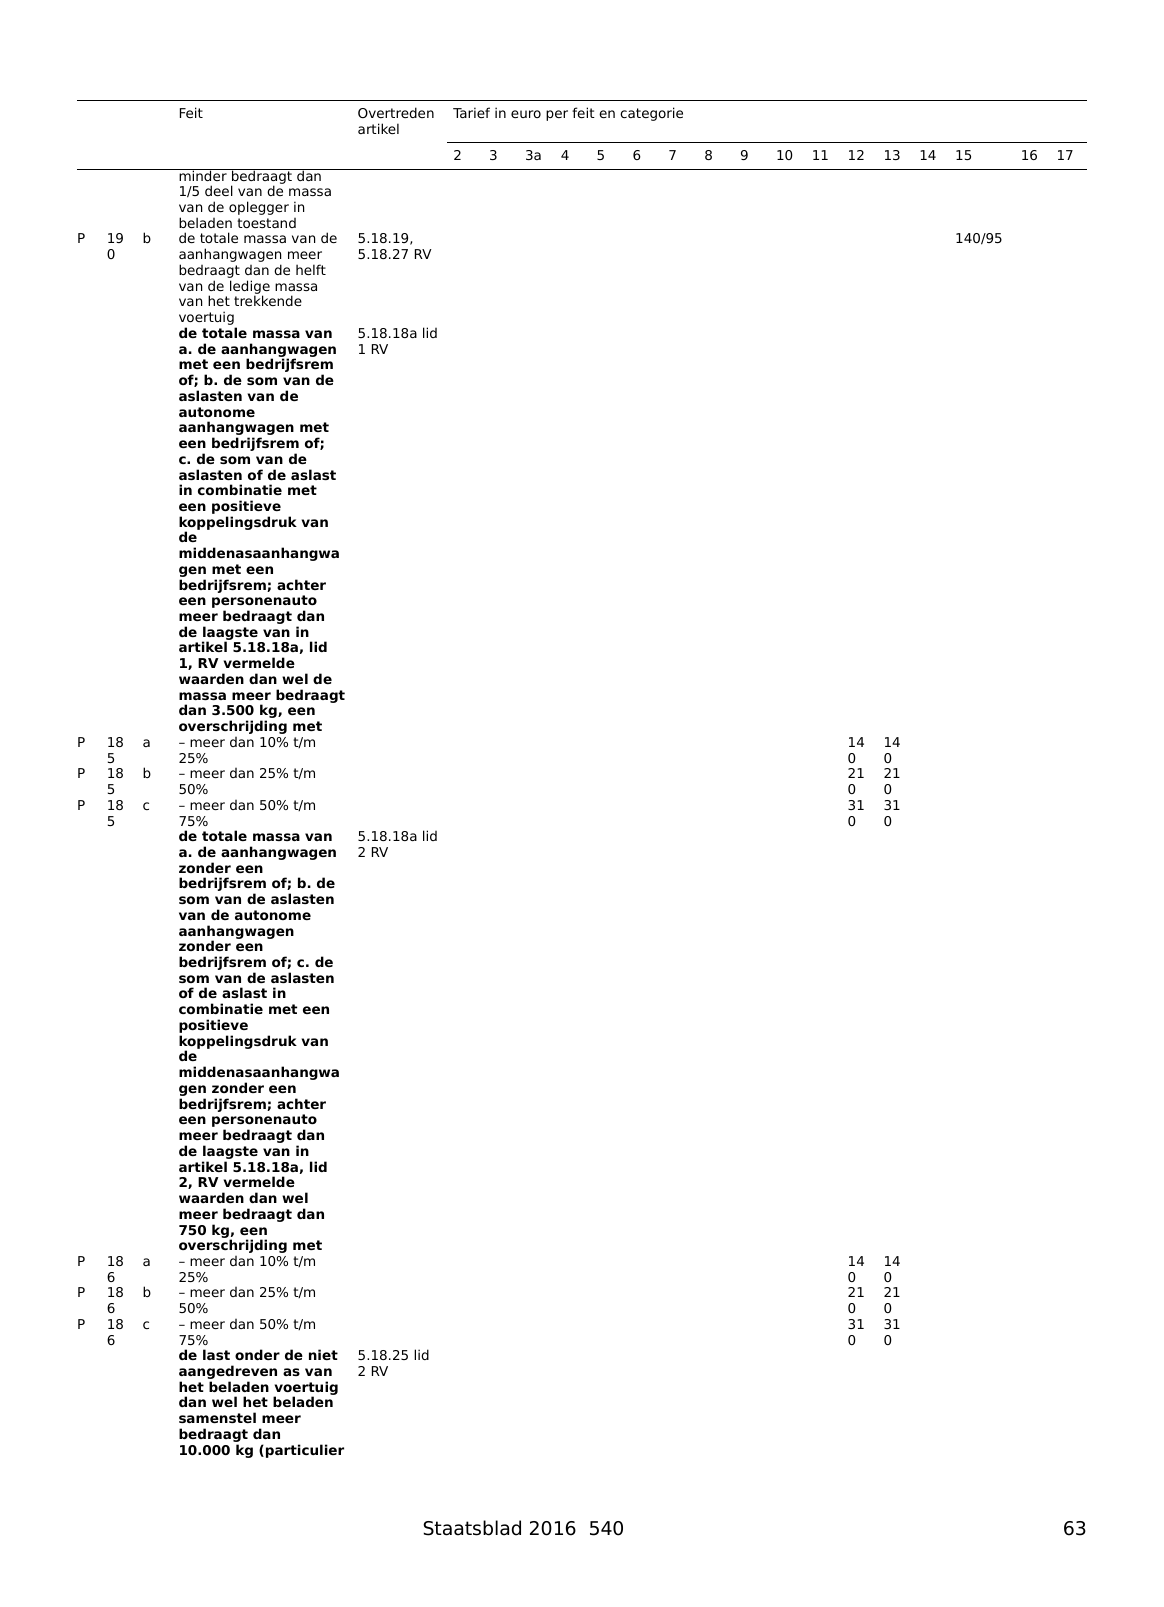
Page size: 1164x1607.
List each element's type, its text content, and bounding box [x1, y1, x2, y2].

table_cell P [77, 231, 101, 326]
table_cell [352, 798, 447, 829]
table_cell P [77, 1254, 101, 1285]
table_cell [806, 170, 841, 231]
table_cell [519, 798, 555, 829]
table_cell [447, 798, 483, 829]
table_cell [949, 326, 1015, 735]
table_cell 210 [877, 766, 913, 798]
table_cell [913, 1348, 949, 1458]
table_cell [626, 170, 662, 231]
table_cell a [136, 1254, 172, 1285]
table_cell [447, 1317, 483, 1348]
table_cell [352, 735, 447, 766]
table_header [101, 101, 136, 142]
table_cell 3a [519, 143, 555, 168]
table_cell [662, 170, 698, 231]
table_cell b [136, 1285, 172, 1317]
table_cell [913, 231, 949, 326]
table_cell [1015, 798, 1051, 829]
table_cell [662, 1348, 698, 1458]
table_cell [483, 1317, 519, 1348]
table_cell 310 [877, 1317, 913, 1348]
table_cell [734, 1348, 770, 1458]
table_cell [806, 231, 841, 326]
table_cell [555, 735, 591, 766]
table_cell [447, 735, 483, 766]
table_cell [352, 766, 447, 798]
table_cell P [77, 735, 101, 766]
table_cell [913, 829, 949, 1254]
table_cell – meer dan 25% t/m 50% [172, 1285, 352, 1317]
table_cell [770, 1317, 806, 1348]
table_cell [913, 1285, 949, 1317]
table_cell 140/95 [949, 231, 1015, 326]
table_cell 210 [841, 1285, 877, 1317]
table_cell [662, 829, 698, 1254]
table_cell 140 [877, 735, 913, 766]
table_cell [770, 766, 806, 798]
table_cell [698, 766, 734, 798]
table_cell [591, 326, 626, 735]
table_header Overtreden artikel [352, 101, 447, 142]
table_cell 310 [841, 798, 877, 829]
table_cell [841, 829, 877, 1254]
table_cell [698, 170, 734, 231]
table_cell [483, 1348, 519, 1458]
table_cell [519, 326, 555, 735]
table_cell 140 [841, 1254, 877, 1285]
table_cell 210 [841, 766, 877, 798]
table_cell [806, 829, 841, 1254]
table_cell [698, 1285, 734, 1317]
table_cell [483, 735, 519, 766]
table_cell [913, 735, 949, 766]
table_cell [626, 231, 662, 326]
table_cell [101, 326, 136, 735]
table_cell [734, 829, 770, 1254]
table_cell [555, 1317, 591, 1348]
table_cell – meer dan 10% t/m 25% [172, 735, 352, 766]
table_cell [136, 170, 172, 231]
table_cell [770, 829, 806, 1254]
table_cell [555, 1348, 591, 1458]
table_cell [447, 170, 483, 231]
table_cell 12 [841, 143, 877, 168]
table_cell [555, 326, 591, 735]
table_cell 17 [1051, 143, 1087, 168]
table_cell [770, 170, 806, 231]
table_cell [626, 829, 662, 1254]
table_cell [626, 1254, 662, 1285]
table_cell 13 [877, 143, 913, 168]
table_cell [1015, 326, 1051, 735]
table_cell [734, 735, 770, 766]
table_cell 2 [447, 143, 483, 168]
table_cell 310 [841, 1317, 877, 1348]
table_cell 140 [877, 1254, 913, 1285]
table_cell [591, 170, 626, 231]
table_cell [591, 1317, 626, 1348]
table_cell [1015, 735, 1051, 766]
table_cell [662, 735, 698, 766]
table_cell 5.18.18a lid 2 RV [352, 829, 447, 1254]
table_cell de totale massa van de aanhangwagen meer bedraagt dan de helft van de ledige massa van het trekkende voertuig [172, 231, 352, 326]
table_cell [770, 1348, 806, 1458]
table_cell [591, 829, 626, 1254]
table_cell [806, 766, 841, 798]
table_cell 5.18.25 lid 2 RV [352, 1348, 447, 1458]
table_cell 15 [949, 143, 1015, 168]
table_cell [841, 170, 877, 231]
table_cell 14 [913, 143, 949, 168]
table_cell de totale massa van a. de aanhangwagen met een bedrijfsrem of; b. de som van de aslasten van de autonome aanhangwagen met een bedrijfsrem of; c. de som van de aslasten of de aslast in combinatie met een positieve koppelingsdruk van de middenasaanhangwagen met een bedrijfsrem; achter een personenauto meer bedraagt dan de laagste van in artikel 5.18.18a, lid 1, RV vermelde waarden dan wel de massa meer bedraagt dan 3.500 kg, een overschrijding met [172, 326, 352, 735]
table_cell [913, 1317, 949, 1348]
table_cell [806, 1285, 841, 1317]
table_cell [136, 142, 172, 168]
table_cell 10 [770, 143, 806, 168]
table_cell [626, 1348, 662, 1458]
table_cell P [77, 798, 101, 829]
table_cell [77, 1348, 101, 1458]
table_cell [1051, 829, 1087, 1254]
table_cell [734, 1254, 770, 1285]
table_cell [1051, 231, 1087, 326]
table_cell [352, 1317, 447, 1348]
table_cell [698, 829, 734, 1254]
table_cell P [77, 1285, 101, 1317]
table_cell [770, 735, 806, 766]
table_cell 185 [101, 735, 136, 766]
table_cell [770, 1285, 806, 1317]
table_cell [77, 142, 101, 168]
table_cell [949, 798, 1015, 829]
table_cell P [77, 766, 101, 798]
table_cell – meer dan 50% t/m 75% [172, 1317, 352, 1348]
table_cell [483, 231, 519, 326]
table_cell [877, 829, 913, 1254]
table_cell [877, 231, 913, 326]
table_cell [1051, 1285, 1087, 1317]
table_header Feit [172, 101, 352, 142]
table_cell [949, 1285, 1015, 1317]
table_cell a [136, 735, 172, 766]
table_cell 5.18.18a lid 1 RV [352, 326, 447, 735]
table_cell [447, 1348, 483, 1458]
table_cell [352, 1285, 447, 1317]
table_cell [352, 170, 447, 231]
table_cell [591, 766, 626, 798]
table_cell 186 [101, 1285, 136, 1317]
table_cell [806, 1317, 841, 1348]
table_cell 140 [841, 735, 877, 766]
table_cell [626, 798, 662, 829]
table_cell – meer dan 10% t/m 25% [172, 1254, 352, 1285]
table_cell [519, 1348, 555, 1458]
table_cell [698, 231, 734, 326]
table_cell [662, 1254, 698, 1285]
table_cell – meer dan 50% t/m 75% [172, 798, 352, 829]
table_cell [591, 735, 626, 766]
table_cell [519, 829, 555, 1254]
table_cell [1015, 231, 1051, 326]
table_cell [77, 170, 101, 231]
table_cell 5 [591, 143, 626, 168]
table_cell 185 [101, 766, 136, 798]
table_cell [101, 170, 136, 231]
table_cell [591, 798, 626, 829]
table_cell [172, 142, 352, 168]
table_cell [1051, 1348, 1087, 1458]
table_cell 3 [483, 143, 519, 168]
table_cell [352, 1254, 447, 1285]
table_cell [519, 1317, 555, 1348]
table_cell [913, 326, 949, 735]
table_cell 6 [626, 143, 662, 168]
table_cell [555, 231, 591, 326]
table_cell 7 [662, 143, 698, 168]
table_cell [447, 829, 483, 1254]
table_cell [101, 829, 136, 1254]
table_cell – meer dan 25% t/m 50% [172, 766, 352, 798]
table_cell [949, 735, 1015, 766]
table_cell [352, 142, 447, 168]
table_cell [101, 142, 136, 168]
table_cell [949, 1348, 1015, 1458]
table_cell [1015, 1348, 1051, 1458]
table_cell [662, 326, 698, 735]
table_cell [662, 1317, 698, 1348]
table_cell [806, 1348, 841, 1458]
table_cell [626, 1317, 662, 1348]
table_cell [698, 1348, 734, 1458]
table_cell [806, 798, 841, 829]
table_cell 5.18.19, 5.18.27 RV [352, 231, 447, 326]
table_cell [698, 1317, 734, 1348]
table_cell [555, 1254, 591, 1285]
table_cell [447, 766, 483, 798]
table_cell [555, 170, 591, 231]
table_cell [447, 231, 483, 326]
table_cell [555, 766, 591, 798]
table_cell [1051, 766, 1087, 798]
table_cell [136, 326, 172, 735]
table_cell [841, 1348, 877, 1458]
table_cell [770, 231, 806, 326]
table_cell 11 [806, 143, 841, 168]
table_cell [913, 170, 949, 231]
table_cell [1015, 1285, 1051, 1317]
table_cell [136, 829, 172, 1254]
table_cell [698, 1254, 734, 1285]
table_cell 185 [101, 798, 136, 829]
table_cell b [136, 766, 172, 798]
table_cell [949, 766, 1015, 798]
table_cell [1051, 326, 1087, 735]
table_header [77, 101, 101, 142]
table_cell [626, 1285, 662, 1317]
table_cell c [136, 798, 172, 829]
table_cell [447, 1254, 483, 1285]
table_cell b [136, 231, 172, 326]
table_cell [734, 766, 770, 798]
table_cell [770, 798, 806, 829]
table_cell [949, 1254, 1015, 1285]
table_cell [913, 798, 949, 829]
table_cell [662, 1285, 698, 1317]
table_cell [1015, 766, 1051, 798]
table_cell [734, 1285, 770, 1317]
table_cell [1051, 1254, 1087, 1285]
table_cell [734, 798, 770, 829]
table_cell [770, 326, 806, 735]
table_cell [1051, 735, 1087, 766]
table_cell [698, 326, 734, 735]
table_cell [483, 1285, 519, 1317]
table_cell [949, 829, 1015, 1254]
table_cell [591, 231, 626, 326]
table_cell [483, 829, 519, 1254]
table_cell [1015, 170, 1051, 231]
table_cell [698, 735, 734, 766]
table_cell [77, 326, 101, 735]
table_cell [101, 1348, 136, 1458]
table_cell [913, 1254, 949, 1285]
table_cell 186 [101, 1317, 136, 1348]
table_cell [734, 1317, 770, 1348]
table_cell 210 [877, 1285, 913, 1317]
table_cell [483, 1254, 519, 1285]
table_cell [77, 829, 101, 1254]
table_cell [519, 1285, 555, 1317]
table_cell [447, 1285, 483, 1317]
table_cell [591, 1254, 626, 1285]
table_cell [483, 170, 519, 231]
table_cell [483, 766, 519, 798]
table_cell [1015, 1317, 1051, 1348]
table_cell [734, 170, 770, 231]
table_cell [519, 766, 555, 798]
table_cell minder bedraagt dan 1/5 deel van de massa van de oplegger in beladen toestand [172, 170, 352, 231]
table_cell [519, 231, 555, 326]
table_cell [136, 1348, 172, 1458]
table_cell [734, 326, 770, 735]
table_cell [1051, 1317, 1087, 1348]
table_cell [662, 798, 698, 829]
table_cell [483, 798, 519, 829]
table_cell 8 [698, 143, 734, 168]
table_cell [770, 1254, 806, 1285]
table_cell 190 [101, 231, 136, 326]
table_cell [626, 766, 662, 798]
table_cell [483, 326, 519, 735]
table_cell [519, 735, 555, 766]
table_cell [447, 326, 483, 735]
table_cell 310 [877, 798, 913, 829]
table_cell 186 [101, 1254, 136, 1285]
table_cell [1015, 829, 1051, 1254]
table_cell [734, 231, 770, 326]
table_cell [1051, 170, 1087, 231]
table_cell [877, 1348, 913, 1458]
table_header Tarief in euro per feit en categorie [447, 101, 1087, 142]
table_cell [519, 1254, 555, 1285]
table_cell [949, 170, 1015, 231]
table_cell [591, 1285, 626, 1317]
table_cell [519, 170, 555, 231]
table_cell [806, 326, 841, 735]
table_cell [662, 766, 698, 798]
table_cell [555, 798, 591, 829]
table_cell [841, 326, 877, 735]
table_cell 16 [1015, 143, 1051, 168]
table_cell [841, 231, 877, 326]
table_cell [626, 326, 662, 735]
table_cell [1051, 798, 1087, 829]
table_cell 4 [555, 143, 591, 168]
table_cell [877, 326, 913, 735]
table_cell [698, 798, 734, 829]
table_header [136, 101, 172, 142]
table_cell de totale massa van a. de aanhangwagen zonder een bedrijfsrem of; b. de som van de aslasten van de autonome aanhangwagen zonder een bedrijfsrem of; c. de som van de aslasten of de aslast in combinatie met een positieve koppelingsdruk van de middenasaanhangwagen zonder een bedrijfsrem; achter een personenauto meer bedraagt dan de laagste van in artikel 5.18.18a, lid 2, RV vermelde waarden dan wel meer bedraagt dan 750 kg, een overschrijding met [172, 829, 352, 1254]
table_cell P [77, 1317, 101, 1348]
table_cell [591, 1348, 626, 1458]
table_cell [806, 735, 841, 766]
table_cell [555, 1285, 591, 1317]
table_cell [806, 1254, 841, 1285]
table_cell [662, 231, 698, 326]
table_cell de last onder de niet aangedreven as van het beladen voertuig dan wel het beladen samenstel meer bedraagt dan 10.000 kg (particulier [172, 1348, 352, 1458]
table_cell [626, 735, 662, 766]
table_cell [913, 766, 949, 798]
table_cell c [136, 1317, 172, 1348]
table_cell [1015, 1254, 1051, 1285]
table_cell [555, 829, 591, 1254]
table_cell [949, 1317, 1015, 1348]
table_cell 9 [734, 143, 770, 168]
table_cell [877, 170, 913, 231]
